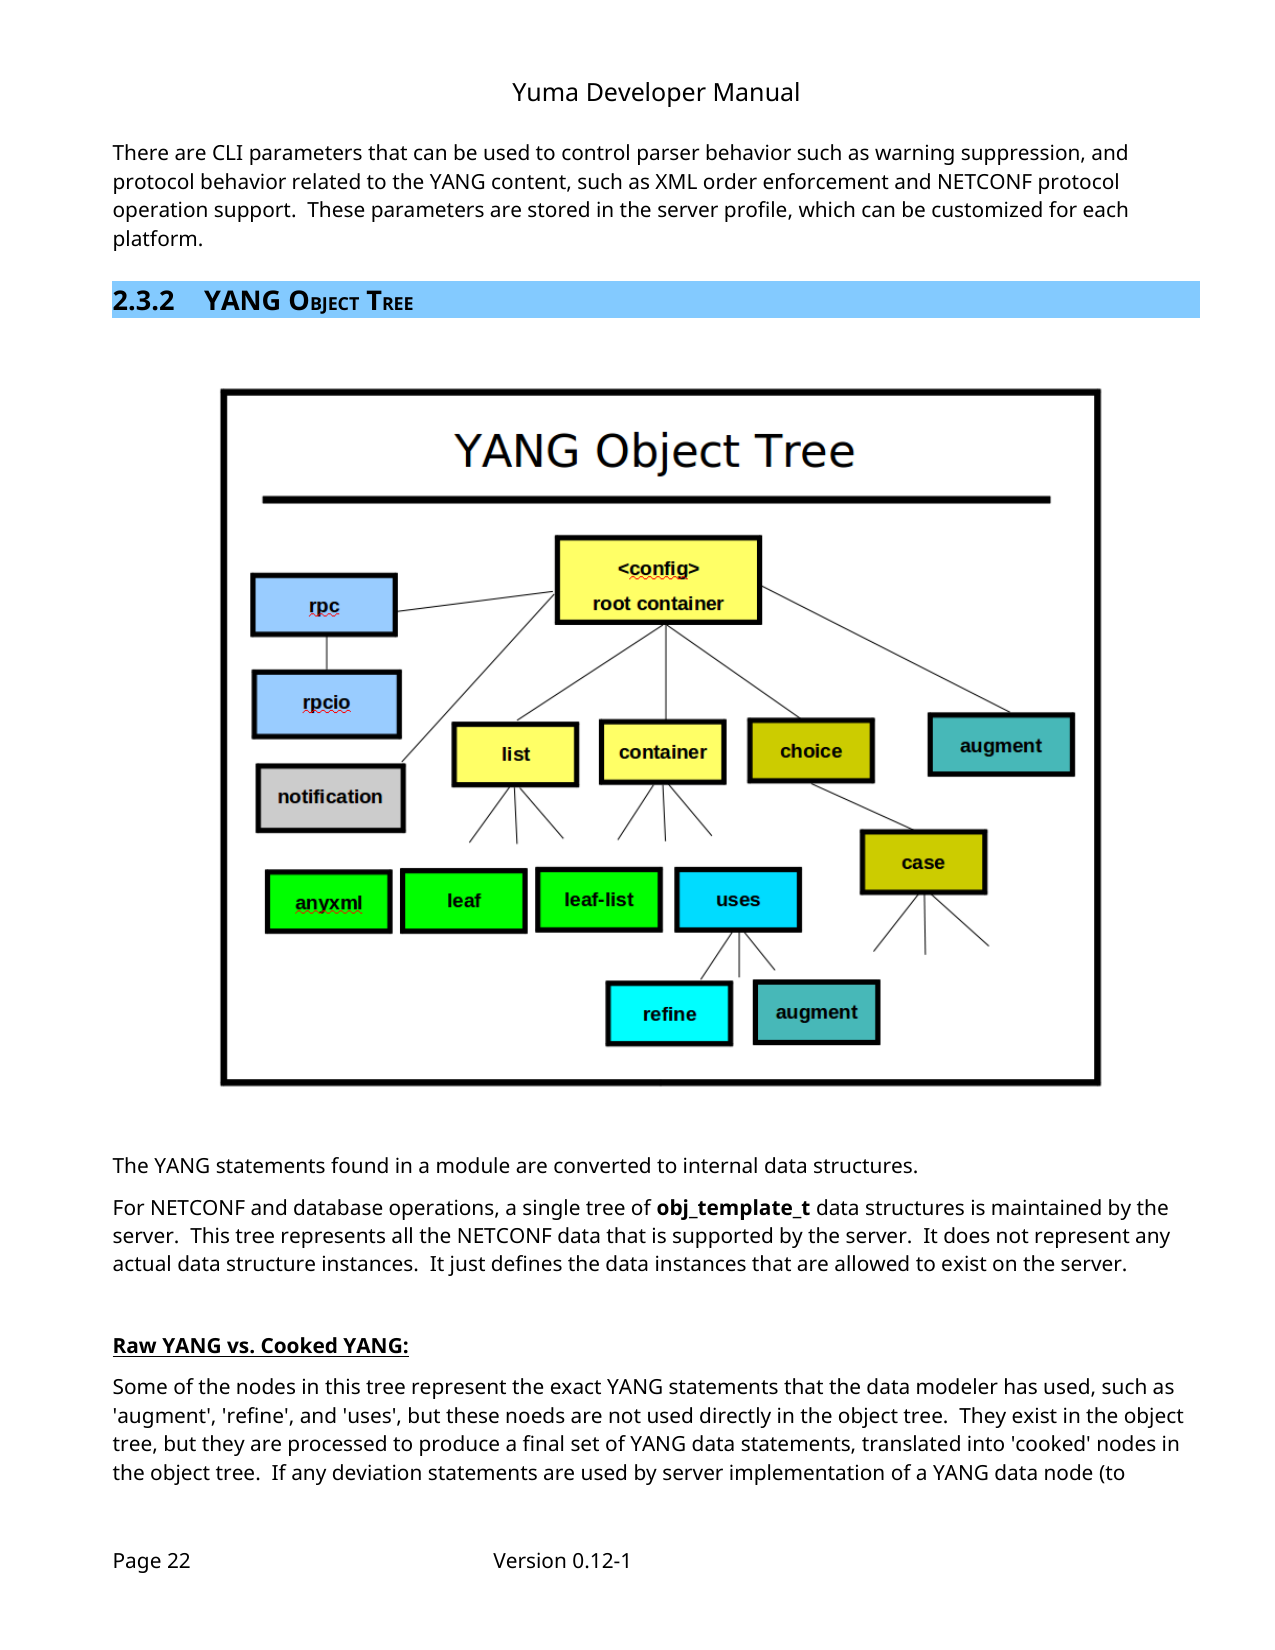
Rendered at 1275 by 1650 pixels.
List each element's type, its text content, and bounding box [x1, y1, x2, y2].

text There are CLI parameters that can be used to control parser behavior such as warning suppression, and protocol behavior related to the YANG content, such as XML order enforcement and NETCONF protocol operation support. These parameters are stored in the server profile, which can be customized for each platform. [112, 138, 1200, 252]
subtitle YANG Object Tree [112, 281, 1200, 318]
text Some of the nodes in this tree represent the exact YANG statements that the data modeler has used, such as 'augment', 'refine', and 'uses', but these noeds are not used directly in the object tree. They exist in the object tree, but they are processed to produce a final set of YANG data statements, translated into 'cooked' nodes in the object tree. If any deviation statements are used by server implementation of a YANG data node (to [112, 1372, 1200, 1486]
text For NETCONF and database operations, a single tree of obj_template_t data structures is maintained by the server. This tree represents all the NETCONF data that is supported by the server. It does not represent any actual data structure instances. It just defines the data instances that are allowed to exist on the server. [112, 1193, 1200, 1278]
text The YANG statements found in a module are converted to internal data structures. [112, 1152, 1200, 1180]
text Raw YANG vs. Cooked YANG: [112, 1331, 1200, 1360]
picture [154, 347, 1158, 1111]
